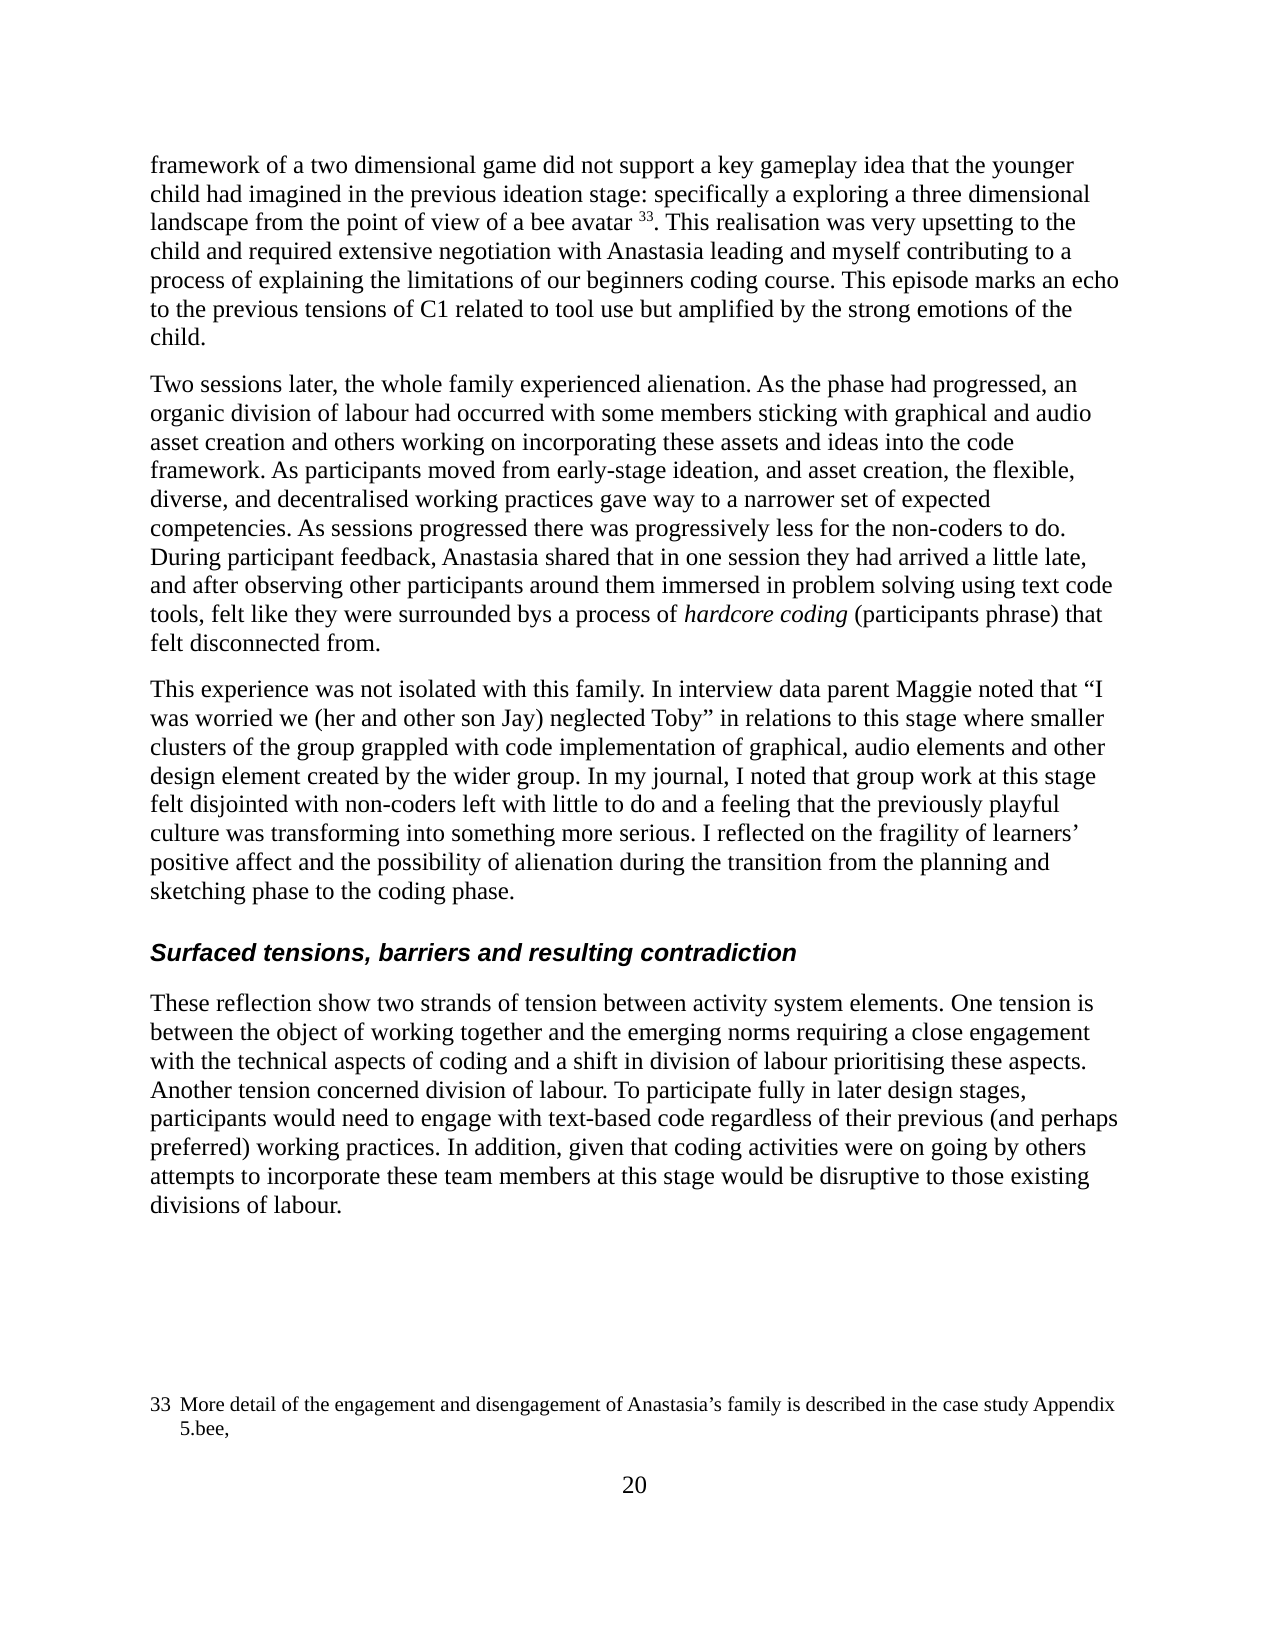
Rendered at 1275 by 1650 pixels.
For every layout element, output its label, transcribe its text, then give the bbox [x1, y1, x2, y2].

text This experience was not isolated with this family. In interview data parent Maggie noted that “I was worried we (her and other son Jay) neglected Toby” in relations to this stage where smaller clusters of the group grappled with code implementation of graphical, audio elements and other design element created by the wider group. In my journal, I noted that group work at this stage felt disjointed with non-coders left with little to do and a feeling that the previously playful culture was transforming into something more serious. I reflected on the fragility of learners’ positive affect and the possibility of alienation during the transition from the planning and sketching phase to the coding phase. [150, 674, 1125, 904]
text These reflection show two strands of tension between activity system elements. One tension is between the object of working together and the emerging norms requiring a close engagement with the technical aspects of coding and a shift in division of labour prioritising these aspects. Another tension concerned division of labour. To participate fully in later design stages, participants would need to engage with text-based code regardless of their previous (and perhaps preferred) working practices. In addition, given that coding activities were on going by others attempts to incorporate these team members at this stage would be disruptive to those existing divisions of labour. [150, 988, 1125, 1218]
text More detail of the engagement and disengagement of Anastasia’s family is described in the case study Appendix 5.bee, [150, 1392, 1125, 1440]
subtitle Surfaced tensions, barriers and resulting contradiction [150, 938, 1125, 967]
text Two sessions later, the whole family experienced alienation. As the phase had progressed, an organic division of labour had occurred with some members sticking with graphical and audio asset creation and others working on incorporating these assets and ideas into the code framework. As participants moved from early-stage ideation, and asset creation, the flexible, diverse, and decentralised working practices gave way to a narrower set of expected competencies. As sessions progressed there was progressively less for the non-coders to do. During participant feedback, Anastasia shared that in one session they had arrived a little late, and after observing other participants around them immersed in problem solving using text code tools, felt like they were surrounded bys a process of hardcore coding (participants phrase) that felt disconnected from. [150, 369, 1125, 657]
text framework of a two dimensional game did not support a key gameplay idea that the younger child had imagined in the previous ideation stage: specifically a exploring a three dimensional landscape from the point of view of a bee avatar . This realisation was very upsetting to the child and required extensive negotiation with Anastasia leading and myself contributing to a process of explaining the limitations of our beginners coding course. This episode marks an echo to the previous tensions of C1 related to tool use but amplified by the strong emotions of the child. [150, 150, 1125, 351]
